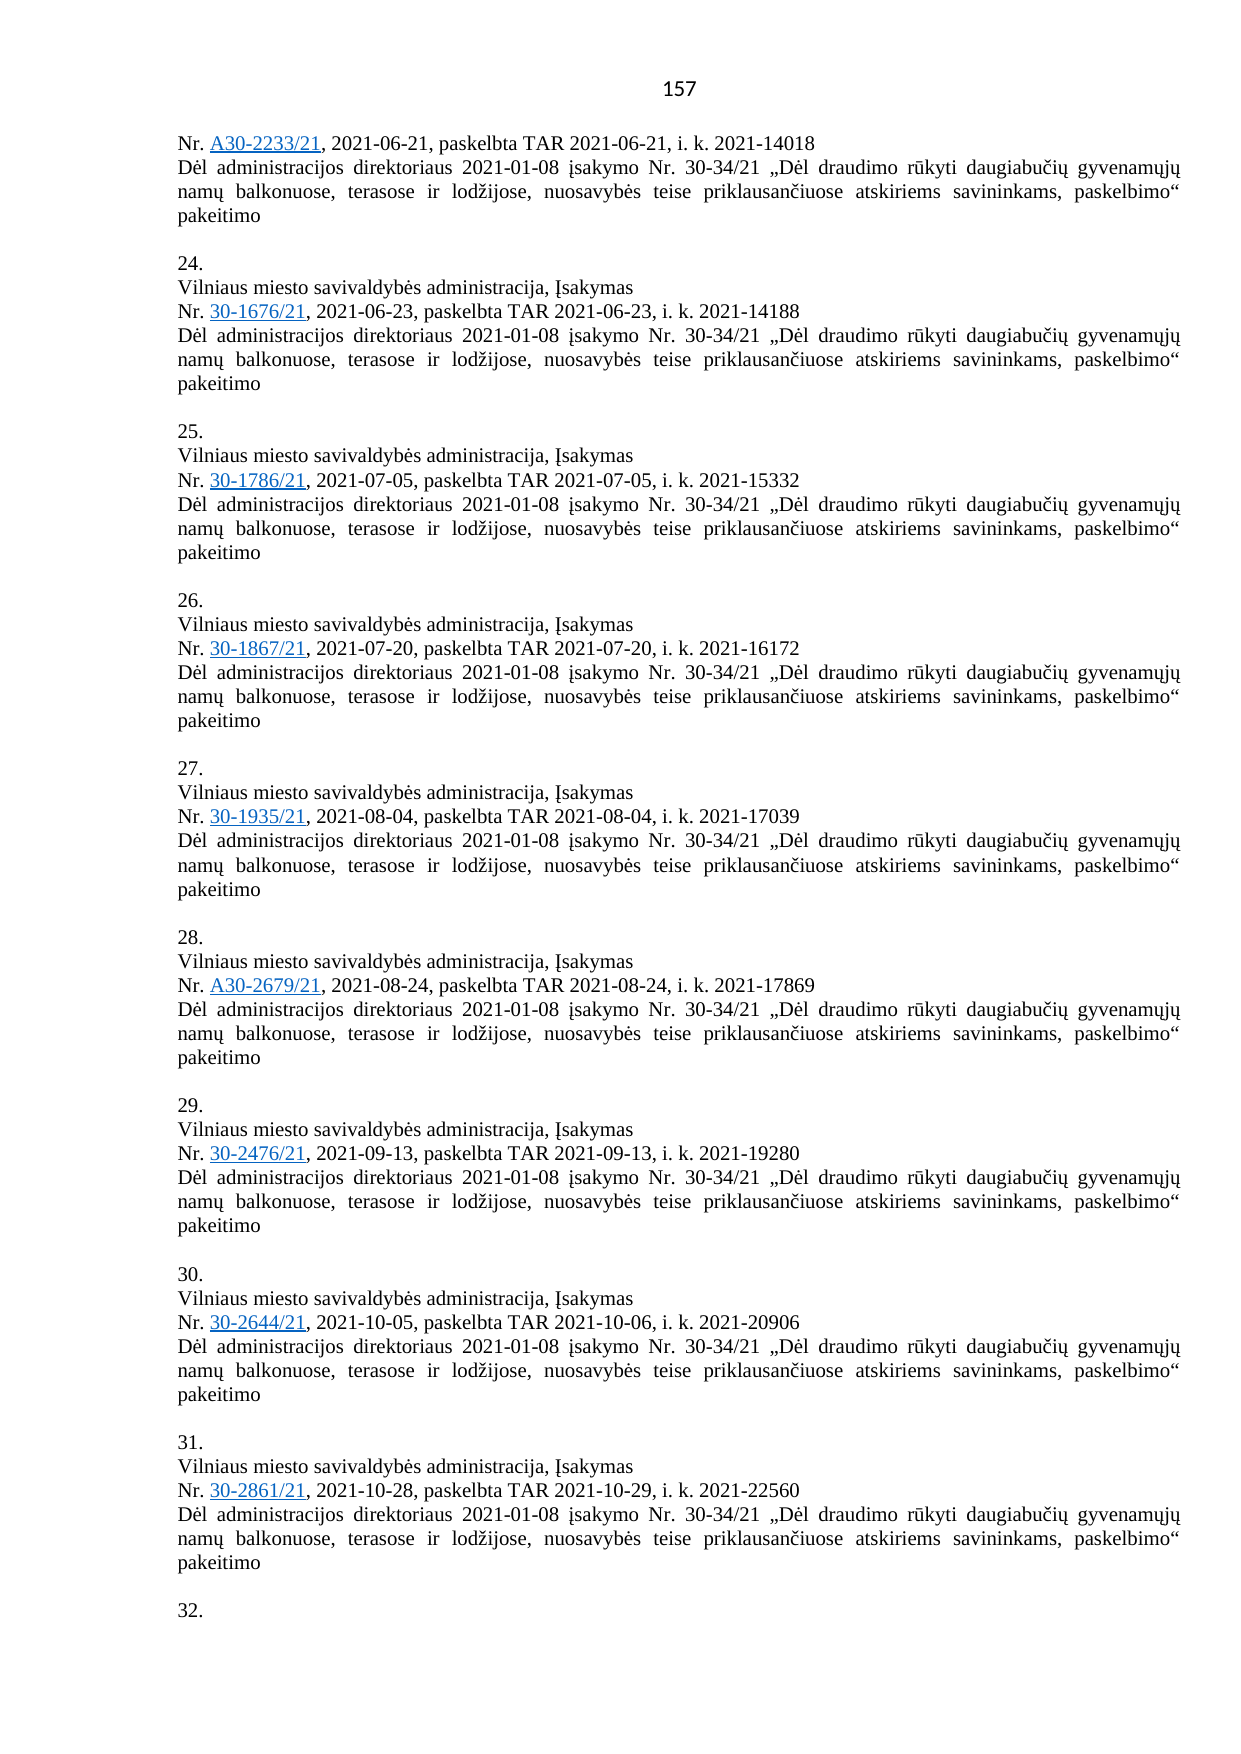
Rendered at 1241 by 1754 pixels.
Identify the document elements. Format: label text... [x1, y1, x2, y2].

text Nr. 30-1935/21, 2021-08-04, paskelbta TAR 2021-08-04, i. k. 2021-17039 [177, 804, 1181, 828]
text Nr. A30-2233/21, 2021-06-21, paskelbta TAR 2021-06-21, i. k. 2021-14018 [177, 131, 1181, 155]
text Dėl administracijos direktoriaus 2021-01-08 įsakymo Nr. 30-34/21 „Dėl draudimo rūkyti daugiabučių gyvenamųjų namų balkonuose, terasose ir lodžijose, nuosavybės teise priklausančiuose atskiriems savininkams, paskelbimo“ pakeitimo [177, 997, 1181, 1069]
text Nr. 30-2861/21, 2021-10-28, paskelbta TAR 2021-10-29, i. k. 2021-22560 [177, 1478, 1181, 1502]
text Nr. A30-2679/21, 2021-08-24, paskelbta TAR 2021-08-24, i. k. 2021-17869 [177, 973, 1181, 997]
text 26. [177, 588, 1181, 612]
text Nr. 30-1867/21, 2021-07-20, paskelbta TAR 2021-07-20, i. k. 2021-16172 [177, 636, 1181, 660]
text Vilniaus miesto savivaldybės administracija, Įsakymas [177, 1286, 1181, 1310]
text Dėl administracijos direktoriaus 2021-01-08 įsakymo Nr. 30-34/21 „Dėl draudimo rūkyti daugiabučių gyvenamųjų namų balkonuose, terasose ir lodžijose, nuosavybės teise priklausančiuose atskiriems savininkams, paskelbimo“ pakeitimo [177, 1165, 1181, 1237]
text Vilniaus miesto savivaldybės administracija, Įsakymas [177, 1117, 1181, 1141]
text Dėl administracijos direktoriaus 2021-01-08 įsakymo Nr. 30-34/21 „Dėl draudimo rūkyti daugiabučių gyvenamųjų namų balkonuose, terasose ir lodžijose, nuosavybės teise priklausančiuose atskiriems savininkams, paskelbimo“ pakeitimo [177, 1502, 1181, 1574]
text 29. [177, 1093, 1181, 1117]
text 28. [177, 925, 1181, 949]
text 31. [177, 1430, 1181, 1454]
text 25. [177, 419, 1181, 443]
text Dėl administracijos direktoriaus 2021-01-08 įsakymo Nr. 30-34/21 „Dėl draudimo rūkyti daugiabučių gyvenamųjų namų balkonuose, terasose ir lodžijose, nuosavybės teise priklausančiuose atskiriems savininkams, paskelbimo“ pakeitimo [177, 323, 1181, 395]
text Dėl administracijos direktoriaus 2021-01-08 įsakymo Nr. 30-34/21 „Dėl draudimo rūkyti daugiabučių gyvenamųjų namų balkonuose, terasose ir lodžijose, nuosavybės teise priklausančiuose atskiriems savininkams, paskelbimo“ pakeitimo [177, 660, 1181, 732]
text Dėl administracijos direktoriaus 2021-01-08 įsakymo Nr. 30-34/21 „Dėl draudimo rūkyti daugiabučių gyvenamųjų namų balkonuose, terasose ir lodžijose, nuosavybės teise priklausančiuose atskiriems savininkams, paskelbimo“ pakeitimo [177, 492, 1181, 564]
text Nr. 30-2476/21, 2021-09-13, paskelbta TAR 2021-09-13, i. k. 2021-19280 [177, 1141, 1181, 1165]
text Dėl administracijos direktoriaus 2021-01-08 įsakymo Nr. 30-34/21 „Dėl draudimo rūkyti daugiabučių gyvenamųjų namų balkonuose, terasose ir lodžijose, nuosavybės teise priklausančiuose atskiriems savininkams, paskelbimo“ pakeitimo [177, 1334, 1181, 1406]
text Vilniaus miesto savivaldybės administracija, Įsakymas [177, 612, 1181, 636]
text Vilniaus miesto savivaldybės administracija, Įsakymas [177, 1454, 1181, 1478]
text Nr. 30-1676/21, 2021-06-23, paskelbta TAR 2021-06-23, i. k. 2021-14188 [177, 299, 1181, 323]
text Nr. 30-1786/21, 2021-07-05, paskelbta TAR 2021-07-05, i. k. 2021-15332 [177, 467, 1181, 492]
text Vilniaus miesto savivaldybės administracija, Įsakymas [177, 780, 1181, 804]
text 24. [177, 251, 1181, 275]
text Vilniaus miesto savivaldybės administracija, Įsakymas [177, 949, 1181, 973]
text 30. [177, 1262, 1181, 1286]
text 27. [177, 756, 1181, 780]
text 32. [177, 1598, 1181, 1622]
text Nr. 30-2644/21, 2021-10-05, paskelbta TAR 2021-10-06, i. k. 2021-20906 [177, 1310, 1181, 1334]
text Dėl administracijos direktoriaus 2021-01-08 įsakymo Nr. 30-34/21 „Dėl draudimo rūkyti daugiabučių gyvenamųjų namų balkonuose, terasose ir lodžijose, nuosavybės teise priklausančiuose atskiriems savininkams, paskelbimo“ pakeitimo [177, 155, 1181, 227]
text Vilniaus miesto savivaldybės administracija, Įsakymas [177, 275, 1181, 299]
text Dėl administracijos direktoriaus 2021-01-08 įsakymo Nr. 30-34/21 „Dėl draudimo rūkyti daugiabučių gyvenamųjų namų balkonuose, terasose ir lodžijose, nuosavybės teise priklausančiuose atskiriems savininkams, paskelbimo“ pakeitimo [177, 828, 1181, 901]
text Vilniaus miesto savivaldybės administracija, Įsakymas [177, 443, 1181, 467]
